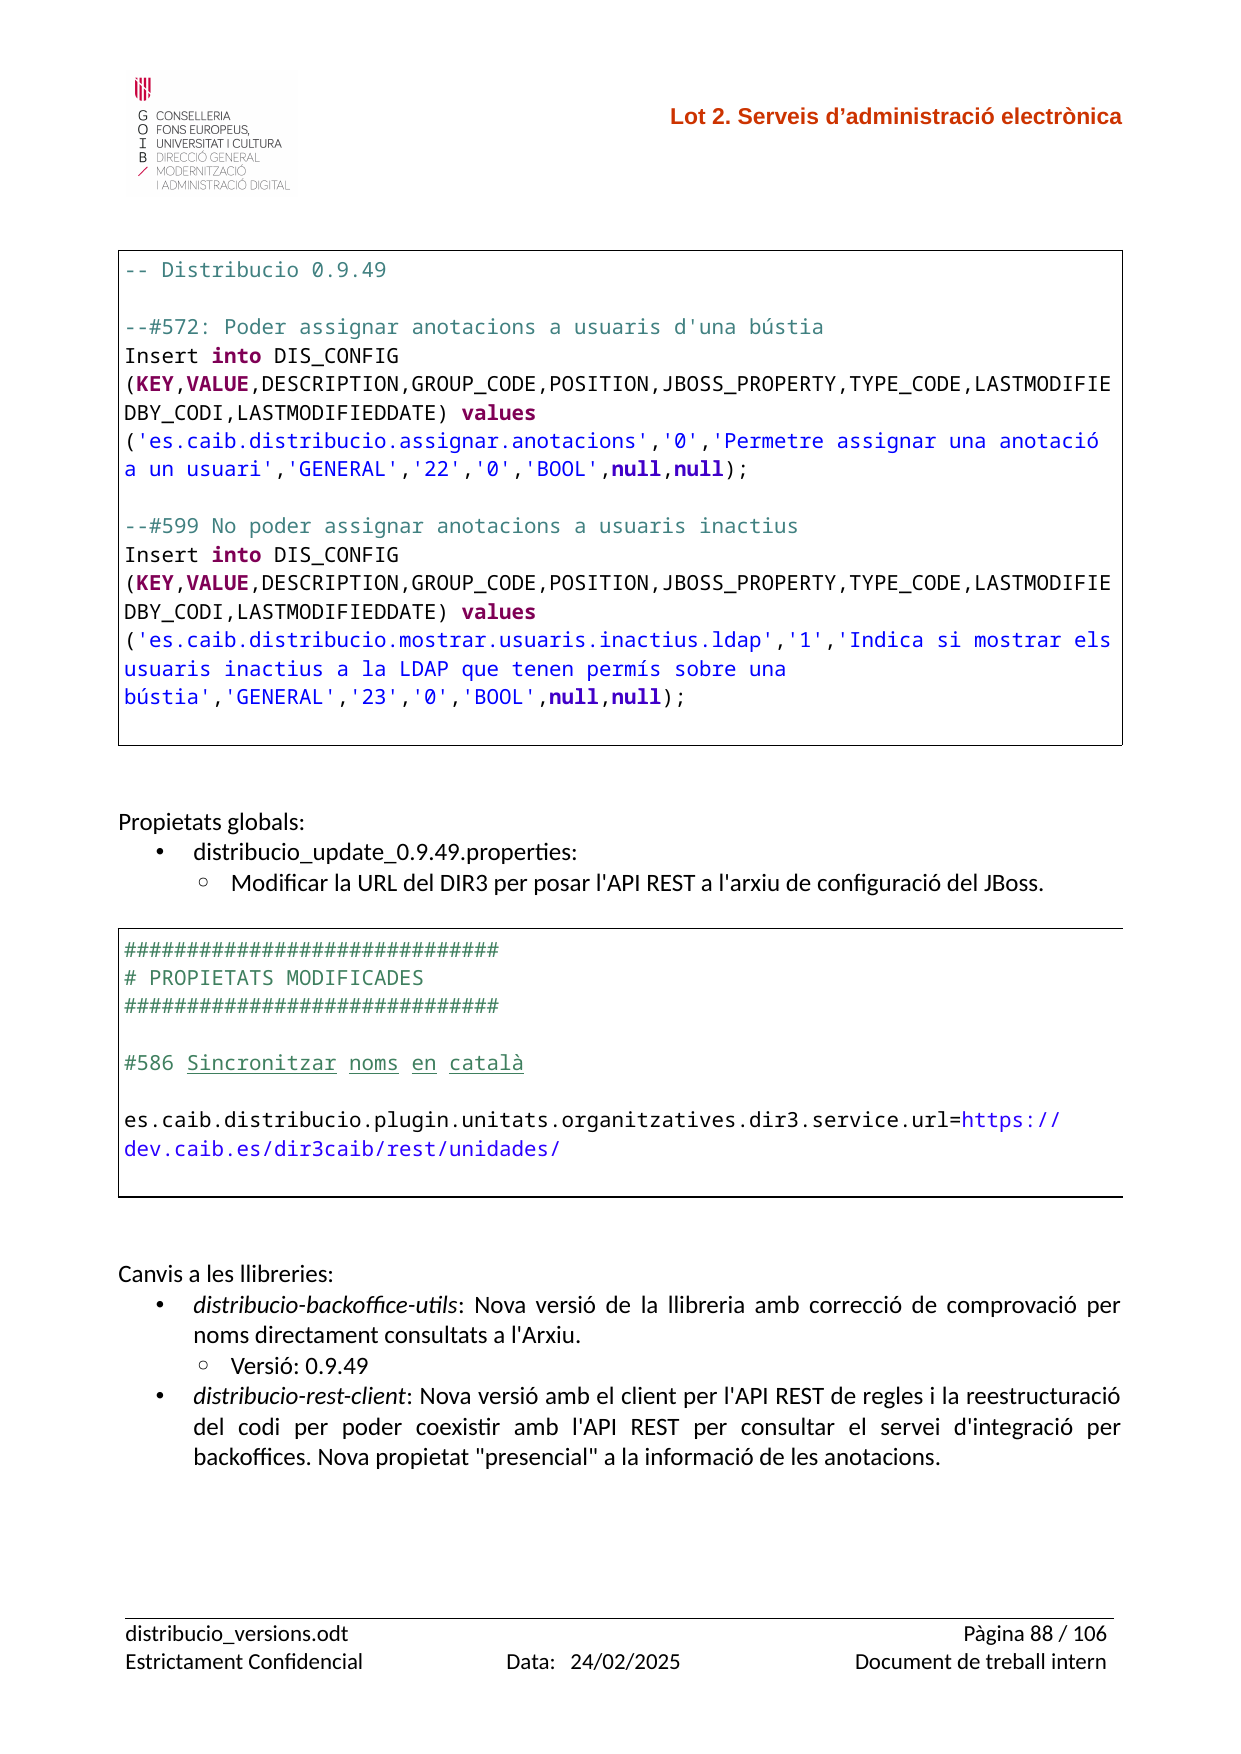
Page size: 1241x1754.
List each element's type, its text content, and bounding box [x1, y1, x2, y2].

list Modificar la URL del DIR3 per posar l'API REST a l'arxiu de configuració del JBoss. [193, 867, 1122, 897]
list distribucio-rest-client: Nova versió amb el client per l'API REST de regles i la reestructuració del codi per poder coexistir amb l'API REST per consultar el servei d'integració per backoffices. Nova propietat "presencial" a la informació de les anotacions. [156, 1381, 1122, 1472]
text Propietats globals: [118, 806, 1122, 836]
picture [126, 70, 299, 197]
table_header -- Distribucio 0.9.49 --#572: Poder assignar anotacions a usuaris d'una bústia Insert into DIS_CONFIG (KEY,VALUE,DESCRIPTION,GROUP_CODE,POSITION,JBOSS_PROPERTY,TYPE_CODE,LASTMODIFIEDBY_CODI,LASTMODIFIEDDATE) values ('es.caib.distribucio.assignar.anotacions','0','Permetre assignar una anotació a un usuari','GENERAL','22','0','BOOL',null,null); --#599 No poder assignar anotacions a usuaris inactius Insert into DIS_CONFIG (KEY,VALUE,DESCRIPTION,GROUP_CODE,POSITION,JBOSS_PROPERTY,TYPE_CODE,LASTMODIFIEDBY_CODI,LASTMODIFIEDDATE) values ('es.caib.distribucio.mostrar.usuaris.inactius.ldap','1','Indica si mostrar els usuaris inactius a la LDAP que tenen permís sobre una bústia','GENERAL','23','0','BOOL',null,null); [119, 251, 1122, 745]
list distribucio_update_0.9.49.properties: [156, 836, 1122, 867]
list distribucio-backoffice-utils: Nova versió de la llibreria amb correcció de comprovació per noms directament consultats a l'Arxiu. [156, 1289, 1122, 1350]
text Canvis a les llibreries: [118, 1258, 1122, 1289]
table_header ############################## # PROPIETATS MODIFICADES ############################## #586 Sincronitzar noms en català es.caib.distribucio.plugin.unitats.organitzatives.dir3.service.url=https://dev.caib.es/dir3caib/rest/unidades/ [119, 929, 1123, 1196]
list Versió: 0.9.49 [193, 1350, 1122, 1381]
